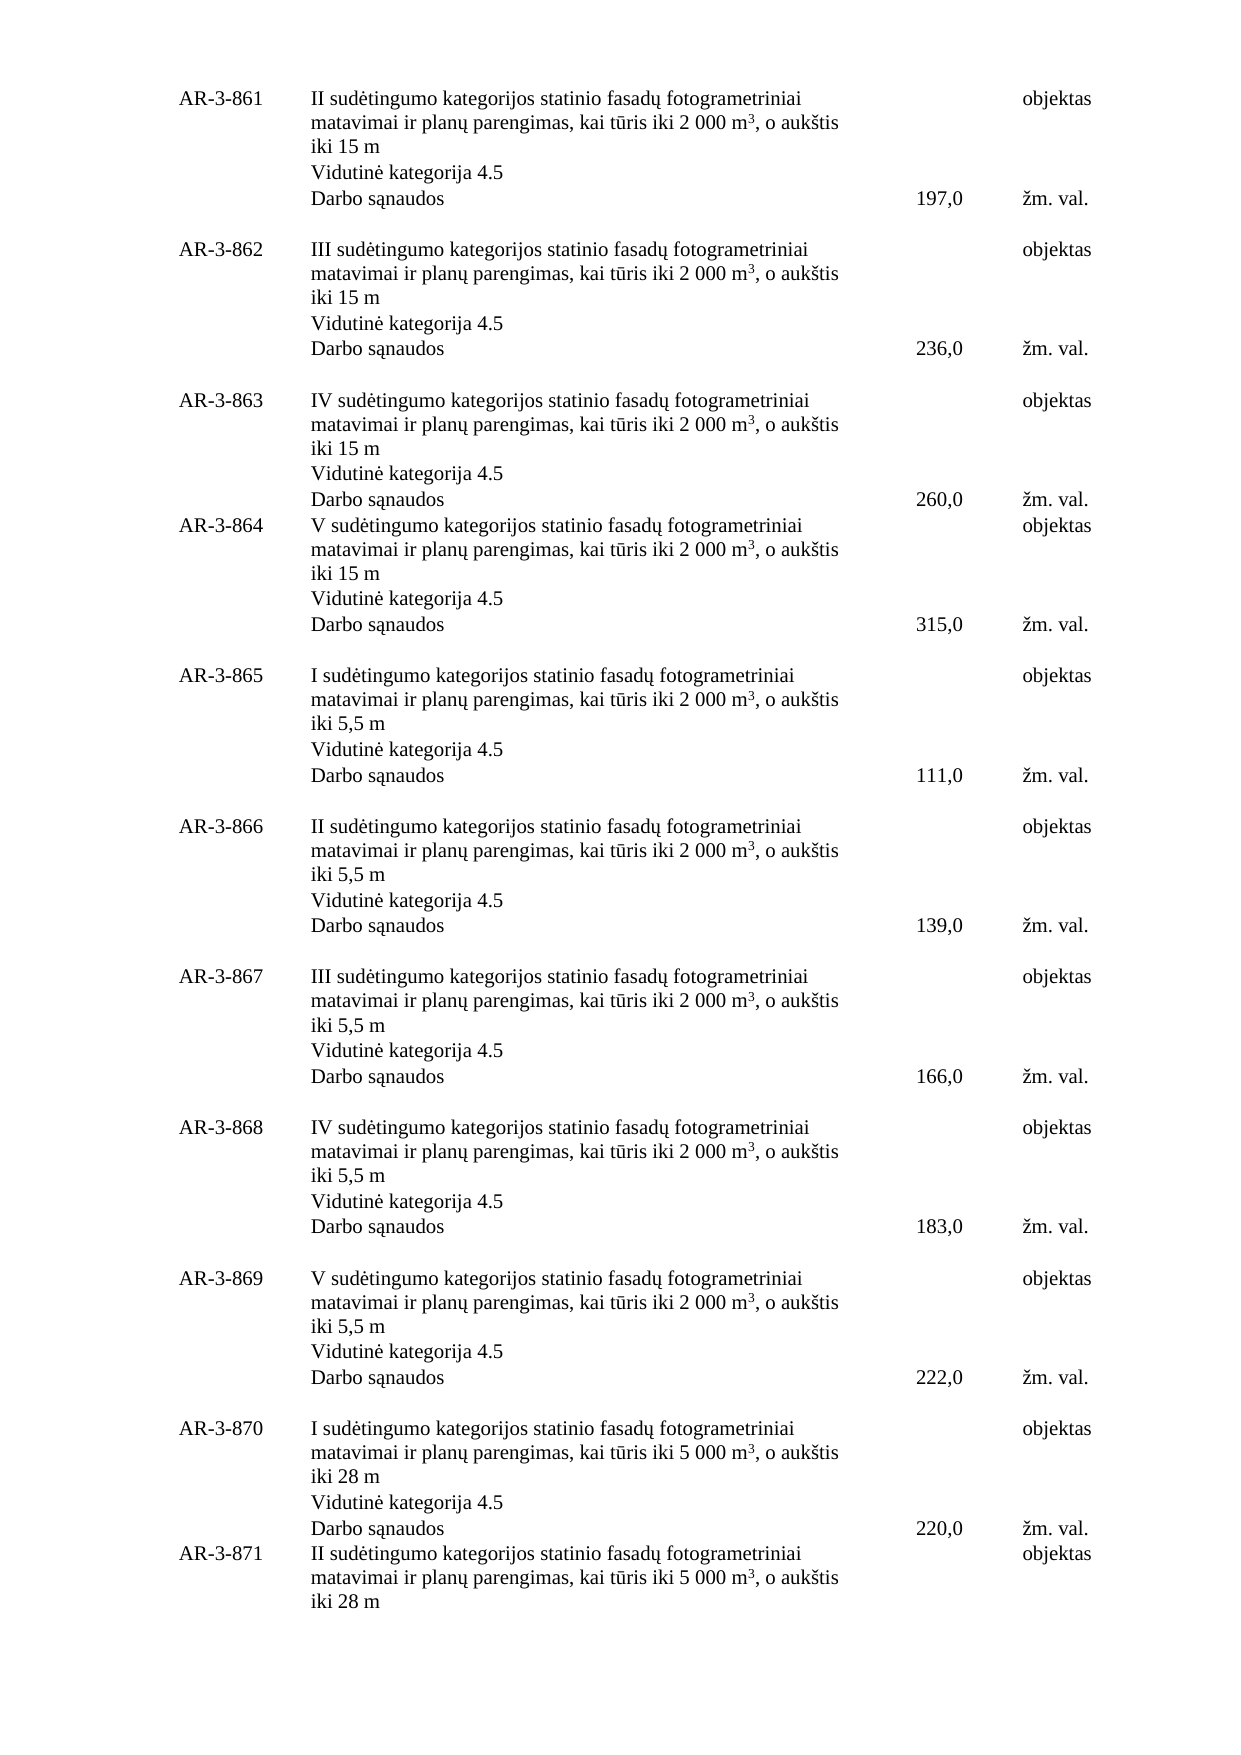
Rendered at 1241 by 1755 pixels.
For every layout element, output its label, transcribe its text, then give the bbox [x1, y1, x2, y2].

table_cell AR-3-869 [177, 1264, 309, 1338]
table_cell [858, 1540, 1021, 1613]
table_cell [1021, 585, 1181, 610]
table_cell III sudėtingumo kategorijos statinio fasadų fotogrametriniai matavimai ir planų parengimas, kai tūris iki 2 000 m3, o aukštis iki 5,5 m [309, 963, 858, 1037]
table_cell 166,0 [858, 1062, 1021, 1088]
table_cell [1021, 886, 1181, 912]
table_cell [858, 1187, 1021, 1213]
table_cell [177, 159, 309, 184]
table_cell [858, 235, 1021, 309]
table_cell [858, 937, 1021, 963]
table_cell [177, 460, 309, 485]
table_cell [309, 636, 858, 662]
table_cell [858, 159, 1021, 184]
table_cell II sudėtingumo kategorijos statinio fasadų fotogrametriniai matavimai ir planų parengimas, kai tūris iki 5 000 m3, o aukštis iki 28 m [309, 1540, 858, 1613]
table_cell Darbo sąnaudos [309, 761, 858, 787]
table_cell [858, 636, 1021, 662]
table_cell [858, 787, 1021, 812]
table_cell žm. val. [1021, 761, 1181, 787]
table_cell [177, 1514, 309, 1540]
table_cell objektas [1021, 662, 1181, 735]
table_cell objektas [1021, 1114, 1181, 1187]
table_cell Vidutinė kategorija 4.5 [309, 1187, 858, 1213]
table_cell objektas [1021, 511, 1181, 585]
table_cell [309, 787, 858, 812]
table_cell [177, 585, 309, 610]
table_cell Darbo sąnaudos [309, 1062, 858, 1088]
table_cell [858, 735, 1021, 761]
table_cell Darbo sąnaudos [309, 335, 858, 360]
table_cell žm. val. [1021, 1213, 1181, 1238]
table_cell Vidutinė kategorija 4.5 [309, 159, 858, 184]
table_cell žm. val. [1021, 1062, 1181, 1088]
table_cell žm. val. [1021, 610, 1181, 636]
table_cell [858, 1338, 1021, 1363]
table_cell 139,0 [858, 912, 1021, 937]
table_cell [858, 886, 1021, 912]
table_cell [177, 59, 309, 85]
table_cell [1021, 1489, 1181, 1514]
table_cell [858, 1088, 1021, 1113]
table_cell [177, 335, 309, 360]
table_cell IV sudėtingumo kategorijos statinio fasadų fotogrametriniai matavimai ir planų parengimas, kai tūris iki 2 000 m3, o aukštis iki 15 m [309, 386, 858, 460]
table_cell [177, 1239, 309, 1264]
table_cell [1021, 787, 1181, 812]
table_cell [177, 912, 309, 937]
table_cell [177, 1364, 309, 1389]
table_cell [1021, 1037, 1181, 1062]
table_cell AR-3-868 [177, 1114, 309, 1187]
table_cell [177, 184, 309, 210]
table_cell V sudėtingumo kategorijos statinio fasadų fotogrametriniai matavimai ir planų parengimas, kai tūris iki 2 000 m3, o aukštis iki 15 m [309, 511, 858, 585]
table_cell [858, 360, 1021, 386]
table_cell [177, 886, 309, 912]
table_cell [177, 1062, 309, 1088]
table_cell [309, 1389, 858, 1415]
table_cell Darbo sąnaudos [309, 1364, 858, 1389]
table_cell [177, 1389, 309, 1415]
table_cell Vidutinė kategorija 4.5 [309, 585, 858, 610]
table_cell [858, 59, 1021, 85]
table_cell [1021, 1088, 1181, 1113]
table_cell AR-3-863 [177, 386, 309, 460]
table_cell [177, 1489, 309, 1514]
table_cell objektas [1021, 963, 1181, 1037]
table_cell [1021, 1239, 1181, 1264]
table_cell [309, 1239, 858, 1264]
table_cell žm. val. [1021, 184, 1181, 210]
table_cell [177, 787, 309, 812]
table_cell AR-3-871 [177, 1540, 309, 1613]
table_cell 222,0 [858, 1364, 1021, 1389]
table_cell [177, 937, 309, 963]
table_cell [858, 511, 1021, 585]
table_cell Vidutinė kategorija 4.5 [309, 886, 858, 912]
table_cell Vidutinė kategorija 4.5 [309, 1338, 858, 1363]
table_cell objektas [1021, 1540, 1181, 1613]
table_cell [858, 386, 1021, 460]
table_cell žm. val. [1021, 1514, 1181, 1540]
table_cell [309, 210, 858, 235]
table_cell objektas [1021, 235, 1181, 309]
table_cell Darbo sąnaudos [309, 1514, 858, 1540]
table_cell 260,0 [858, 485, 1021, 511]
table_cell [1021, 1389, 1181, 1415]
table_cell [858, 812, 1021, 886]
table_cell AR-3-870 [177, 1415, 309, 1488]
table_cell [858, 1239, 1021, 1264]
table_cell Darbo sąnaudos [309, 1213, 858, 1238]
table_cell Darbo sąnaudos [309, 912, 858, 937]
table_cell [858, 1037, 1021, 1062]
table_cell [1021, 210, 1181, 235]
table_cell [177, 360, 309, 386]
table_cell [1021, 159, 1181, 184]
table_cell objektas [1021, 1264, 1181, 1338]
table_cell objektas [1021, 1415, 1181, 1488]
table_cell IV sudėtingumo kategorijos statinio fasadų fotogrametriniai matavimai ir planų parengimas, kai tūris iki 2 000 m3, o aukštis iki 5,5 m [309, 1114, 858, 1187]
table_cell Vidutinė kategorija 4.5 [309, 460, 858, 485]
table_cell 197,0 [858, 184, 1021, 210]
table_cell [177, 485, 309, 511]
table_cell [309, 1088, 858, 1113]
table_cell AR-3-861 [177, 85, 309, 158]
table_cell [1021, 937, 1181, 963]
table_cell [309, 360, 858, 386]
table_cell [177, 210, 309, 235]
table_cell [177, 636, 309, 662]
table_cell II sudėtingumo kategorijos statinio fasadų fotogrametriniai matavimai ir planų parengimas, kai tūris iki 2 000 m3, o aukštis iki 5,5 m [309, 812, 858, 886]
table_cell [177, 309, 309, 335]
table_cell [1021, 735, 1181, 761]
table_cell [1021, 1187, 1181, 1213]
table_cell [858, 210, 1021, 235]
table_cell [177, 1088, 309, 1113]
table_cell [1021, 636, 1181, 662]
table_cell [177, 761, 309, 787]
table_cell žm. val. [1021, 912, 1181, 937]
table_cell [858, 662, 1021, 735]
table_cell [1021, 59, 1181, 85]
table_cell I sudėtingumo kategorijos statinio fasadų fotogrametriniai matavimai ir planų parengimas, kai tūris iki 2 000 m3, o aukštis iki 5,5 m [309, 662, 858, 735]
table_cell [858, 85, 1021, 158]
table_cell [177, 1187, 309, 1213]
table_cell [309, 937, 858, 963]
table_cell [177, 1037, 309, 1062]
table_cell objektas [1021, 812, 1181, 886]
table_cell [1021, 1338, 1181, 1363]
table_cell AR-3-862 [177, 235, 309, 309]
table_cell [1021, 460, 1181, 485]
table_cell [858, 309, 1021, 335]
table_cell 183,0 [858, 1213, 1021, 1238]
table_cell 111,0 [858, 761, 1021, 787]
table_cell Vidutinė kategorija 4.5 [309, 309, 858, 335]
table_cell [858, 1415, 1021, 1488]
table_cell [858, 1114, 1021, 1187]
table_cell 220,0 [858, 1514, 1021, 1540]
table_cell III sudėtingumo kategorijos statinio fasadų fotogrametriniai matavimai ir planų parengimas, kai tūris iki 2 000 m3, o aukštis iki 15 m [309, 235, 858, 309]
table_cell žm. val. [1021, 485, 1181, 511]
table_cell 236,0 [858, 335, 1021, 360]
table_cell [177, 1213, 309, 1238]
table_cell AR-3-864 [177, 511, 309, 585]
table_cell [177, 1338, 309, 1363]
table_cell V sudėtingumo kategorijos statinio fasadų fotogrametriniai matavimai ir planų parengimas, kai tūris iki 2 000 m3, o aukštis iki 5,5 m [309, 1264, 858, 1338]
table_cell [309, 59, 858, 85]
table_cell objektas [1021, 85, 1181, 158]
table_cell žm. val. [1021, 335, 1181, 360]
table_cell [177, 735, 309, 761]
table_cell Vidutinė kategorija 4.5 [309, 1037, 858, 1062]
table_cell [858, 963, 1021, 1037]
table_cell [858, 1489, 1021, 1514]
table_cell objektas [1021, 386, 1181, 460]
table_cell [1021, 309, 1181, 335]
table_cell Vidutinė kategorija 4.5 [309, 1489, 858, 1514]
table_cell [1021, 360, 1181, 386]
table_cell žm. val. [1021, 1364, 1181, 1389]
table_cell Vidutinė kategorija 4.5 [309, 735, 858, 761]
table_cell AR-3-865 [177, 662, 309, 735]
table_cell [177, 610, 309, 636]
table_cell [858, 1389, 1021, 1415]
table_cell [858, 460, 1021, 485]
table_cell AR-3-866 [177, 812, 309, 886]
table_cell I sudėtingumo kategorijos statinio fasadų fotogrametriniai matavimai ir planų parengimas, kai tūris iki 5 000 m3, o aukštis iki 28 m [309, 1415, 858, 1488]
table_cell [858, 585, 1021, 610]
table_cell Darbo sąnaudos [309, 184, 858, 210]
table_cell AR-3-867 [177, 963, 309, 1037]
table_cell 315,0 [858, 610, 1021, 636]
table_cell Darbo sąnaudos [309, 485, 858, 511]
table_cell II sudėtingumo kategorijos statinio fasadų fotogrametriniai matavimai ir planų parengimas, kai tūris iki 2 000 m3, o aukštis iki 15 m [309, 85, 858, 158]
table_cell Darbo sąnaudos [309, 610, 858, 636]
table_cell [858, 1264, 1021, 1338]
